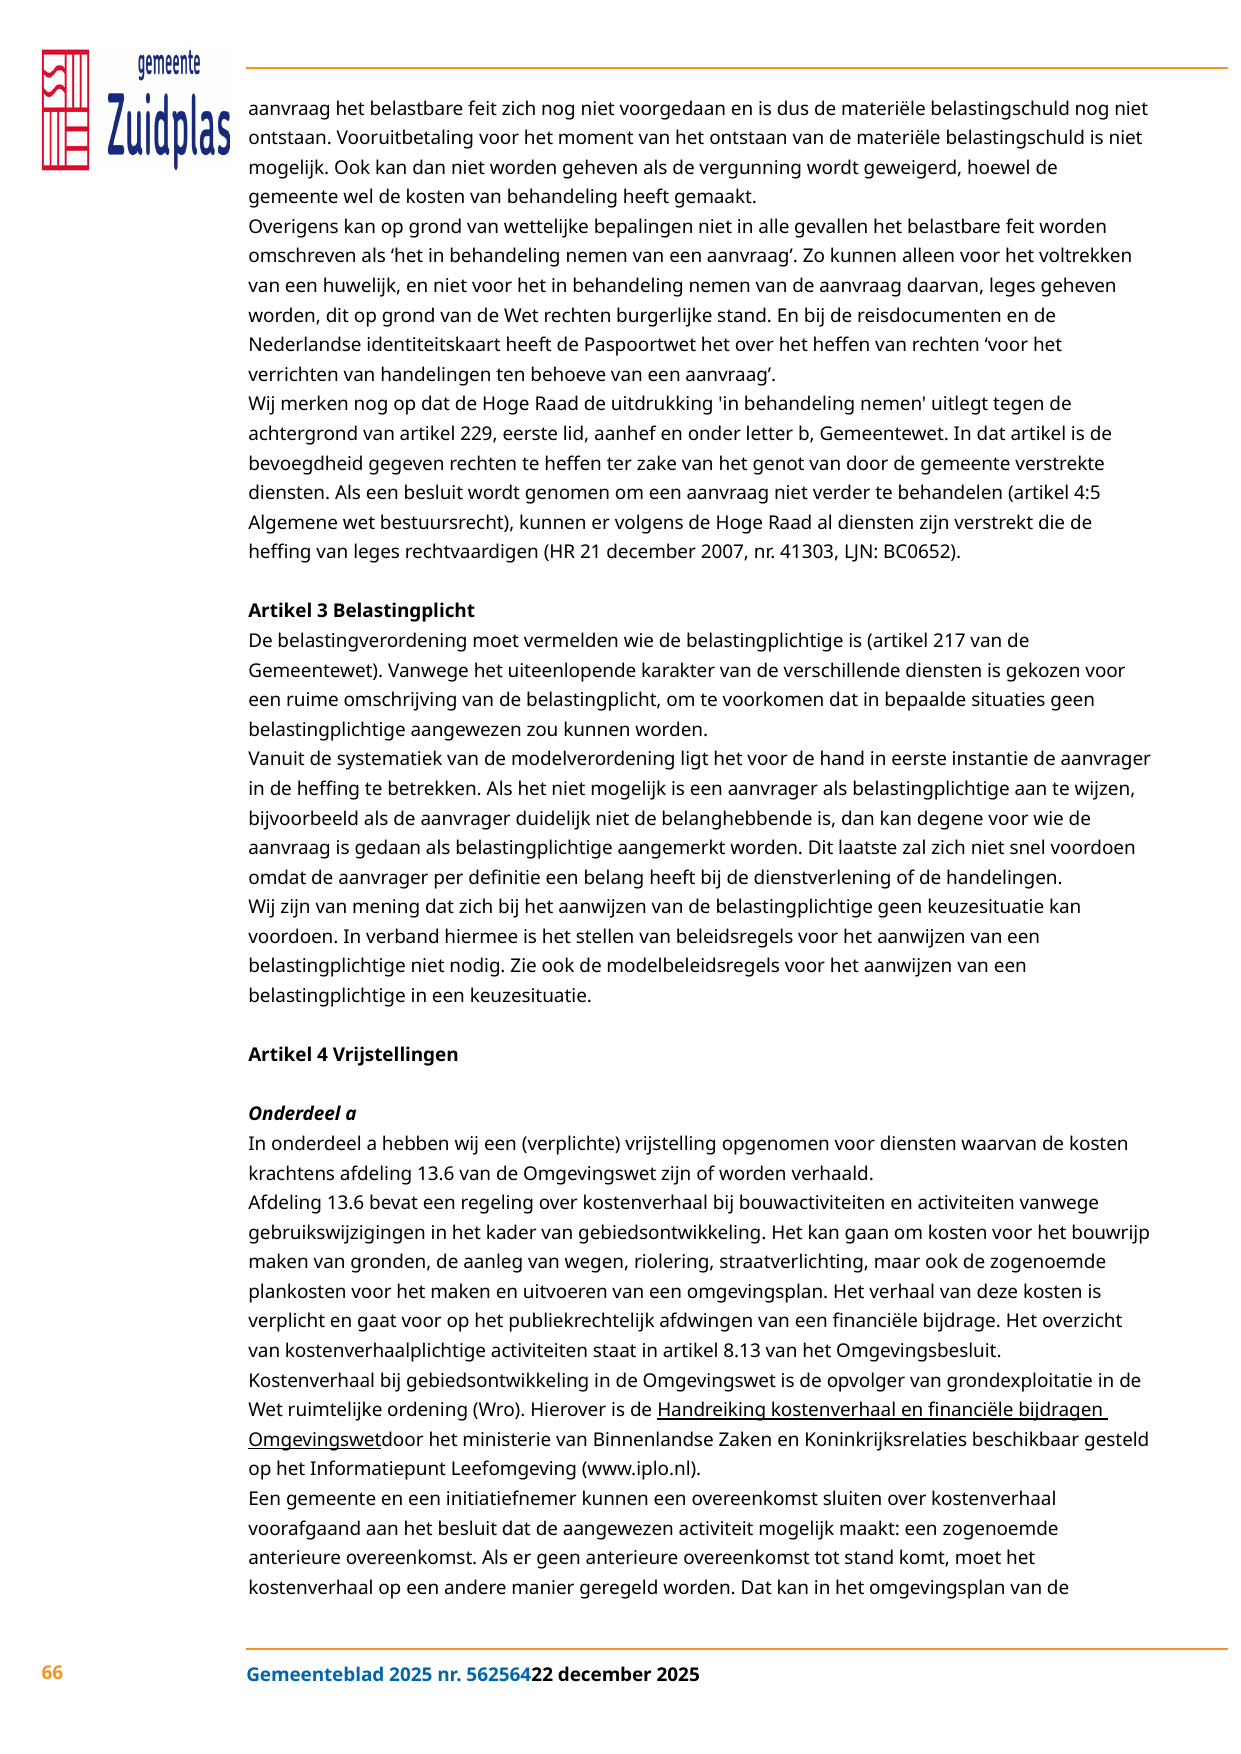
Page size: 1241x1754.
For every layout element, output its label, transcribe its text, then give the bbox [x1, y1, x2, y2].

text Kostenverhaal bij gebiedsontwikkeling in de Omgevingswet is de opvolger van grondexploitatie in de Wet ruimtelijke ordening (Wro). Hierover is de Handreiking kostenverhaal en financiële bijdragen Omgevingswetdoor het ministerie van Binnenlandse Zaken en Koninkrijksrelaties beschikbaar gesteld op het Informatiepunt Leefomgeving (www.iplo.nl). [248, 1367, 1152, 1481]
text aanvraag het belastbare feit zich nog niet voorgedaan en is dus de materiële belastingschuld nog niet ontstaan. Vooruitbetaling voor het moment van het ontstaan van de materiële belastingschuld is niet mogelijk. Ook kan dan niet worden geheven als de vergunning wordt geweigerd, hoewel de gemeente wel de kosten van behandeling heeft gemaakt. [248, 95, 1152, 209]
text Artikel 3 Belastingplicht [248, 598, 1152, 623]
text Afdeling 13.6 bevat een regeling over kostenverhaal bij bouwactiviteiten en activiteiten vanwege gebruikswijzigingen in het kader van gebiedsontwikkeling. Het kan gaan om kosten voor het bouwrijp maken van gronden, de aanleg van wegen, riolering, straatverlichting, maar ook de zogenoemde plankosten voor het maken en uitvoeren van een omgevingsplan. Het verhaal van deze kosten is verplicht en gaat voor op het publiekrechtelijk afdwingen van een financiële bijdrage. Het overzicht van kostenverhaalplichtige activiteiten staat in artikel 8.13 van het Omgevingsbesluit. [248, 1189, 1152, 1363]
text In onderdeel a hebben wij een (verplichte) vrijstelling opgenomen voor diensten waarvan de kosten krachtens afdeling 13.6 van de Omgevingswet zijn of worden verhaald. [248, 1130, 1152, 1186]
picture [41, 47, 231, 172]
text Onderdeel a [248, 1101, 1152, 1126]
text Wij zijn van mening dat zich bij het aanwijzen van de belastingplichtige geen keuzesituatie kan voordoen. In verband hiermee is het stellen van beleidsregels voor het aanwijzen van een belastingplichtige niet nodig. Zie ook de modelbeleidsregels voor het aanwijzen van een belastingplichtige in een keuzesituatie. [248, 893, 1152, 1008]
text Vanuit de systematiek van de modelverordening ligt het voor de hand in eerste instantie de aanvrager in de heffing te betrekken. Als het niet mogelijk is een aanvrager als belastingplichtige aan te wijzen, bijvoorbeeld als de aanvrager duidelijk niet de belanghebbende is, dan kan degene voor wie de aanvraag is gedaan als belastingplichtige aangemerkt worden. Dit laatste zal zich niet snel voordoen omdat de aanvrager per definitie een belang heeft bij de dienstverlening of de handelingen. [248, 746, 1152, 890]
text De belastingverordening moet vermelden wie de belastingplichtige is (artikel 217 van de Gemeentewet). Vanwege het uiteenlopende karakter van de verschillende diensten is gekozen voor een ruime omschrijving van de belastingplicht, om te voorkomen dat in bepaalde situaties geen belastingplichtige aangewezen zou kunnen worden. [248, 627, 1152, 742]
text Een gemeente en een initiatiefnemer kunnen een overeenkomst sluiten over kostenverhaal voorafgaand aan het besluit dat de aangewezen activiteit mogelijk maakt: een zogenoemde anterieure overeenkomst. Als er geen anterieure overeenkomst tot stand komt, moet het kostenverhaal op een andere manier geregeld worden. Dat kan in het omgevingsplan van de [248, 1485, 1152, 1600]
text Wij merken nog op dat de Hoge Raad de uitdrukking 'in behandeling nemen' uitlegt tegen de achtergrond van artikel 229, eerste lid, aanhef en onder letter b, Gemeentewet. In dat artikel is de bevoegdheid gegeven rechten te heffen ter zake van het genot van door de gemeente verstrekte diensten. Als een besluit wordt genomen om een aanvraag niet verder te behandelen (artikel 4:5 Algemene wet bestuursrecht), kunnen er volgens de Hoge Raad al diensten zijn verstrekt die de heffing van leges rechtvaardigen (HR 21 december 2007, nr. 41303, LJN: BC0652). [248, 391, 1152, 564]
text Overigens kan op grond van wettelijke bepalingen niet in alle gevallen het belastbare feit worden omschreven als ‘het in behandeling nemen van een aanvraag’. Zo kunnen alleen voor het voltrekken van een huwelijk, en niet voor het in behandeling nemen van de aanvraag daarvan, leges geheven worden, dit op grond van de Wet rechten burgerlijke stand. En bij de reisdocumenten en de Nederlandse identiteitskaart heeft de Paspoortwet het over het heffen van rechten ‘voor het verrichten van handelingen ten behoeve van een aanvraag’. [248, 213, 1152, 387]
text Artikel 4 Vrijstellingen [248, 1041, 1152, 1067]
